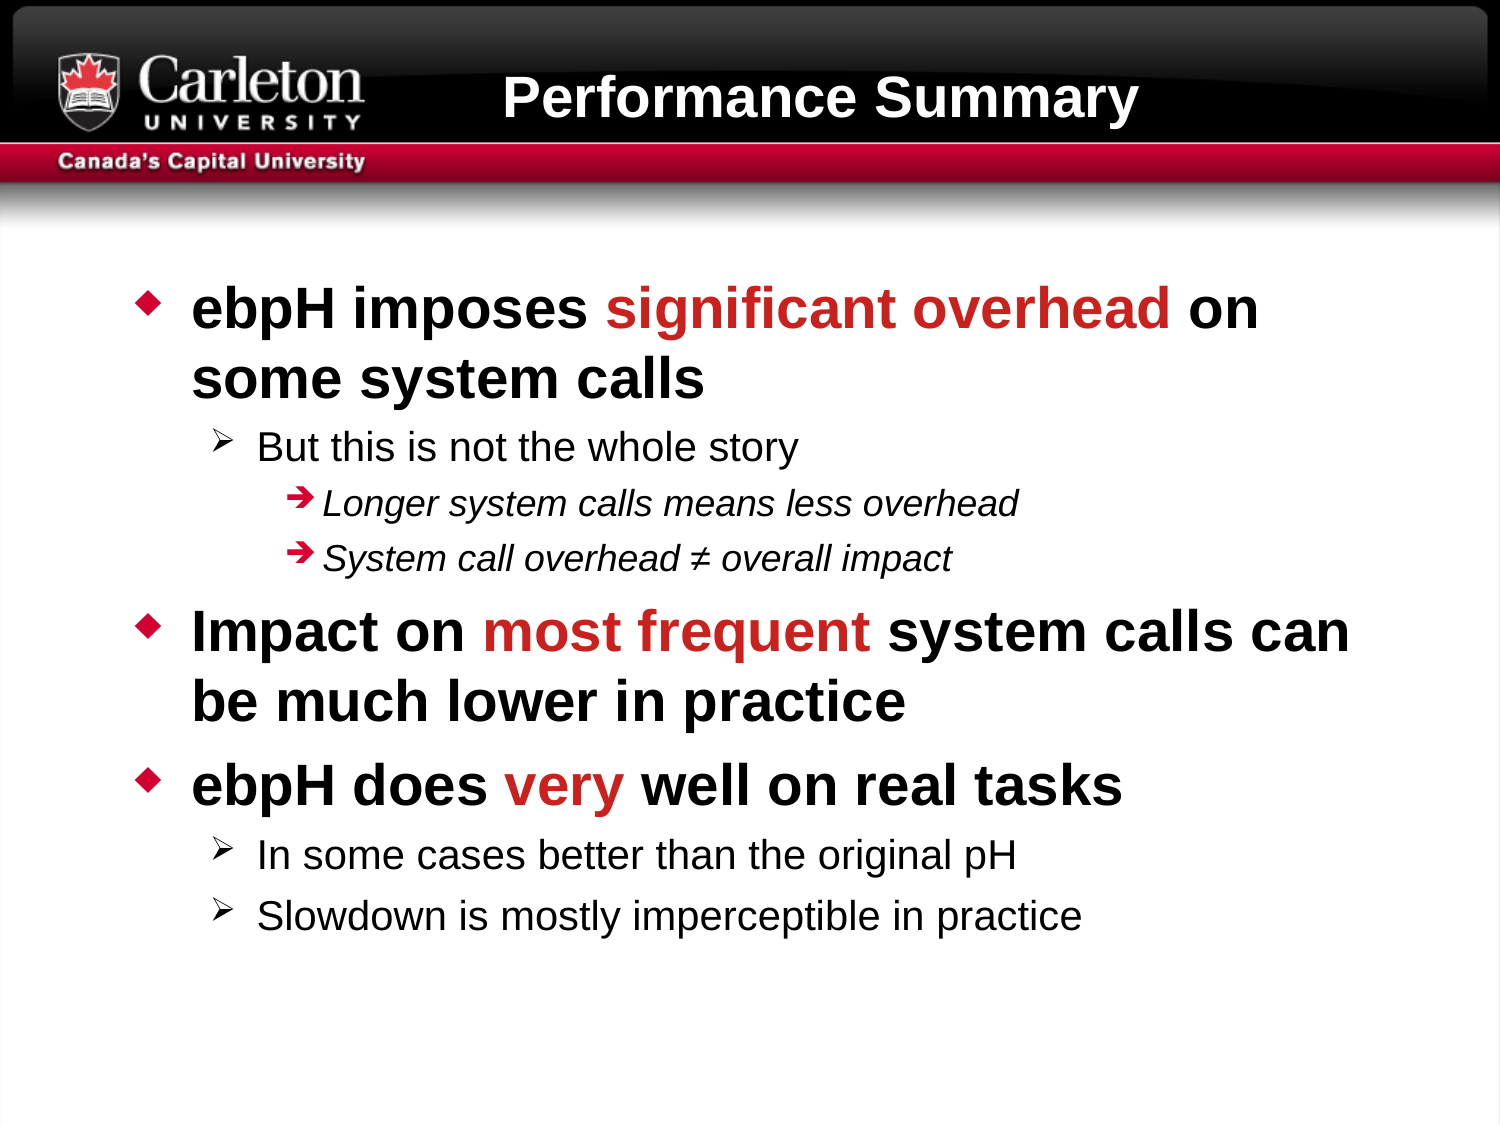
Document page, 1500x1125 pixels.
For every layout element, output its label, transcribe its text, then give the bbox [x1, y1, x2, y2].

picture [0, 0, 1500, 1125]
list ebpH imposes significant overhead on some system calls But this is not the whole story Longer system calls means less overhead System call overhead ≠ overall impact Impact on most frequent system calls can be much lower in practice ebpH does very well on real tasks In some cases better than the original pH Slowdown is mostly imperceptible in practice [120, 262, 1388, 1006]
title Performance Summary [487, 37, 1438, 150]
